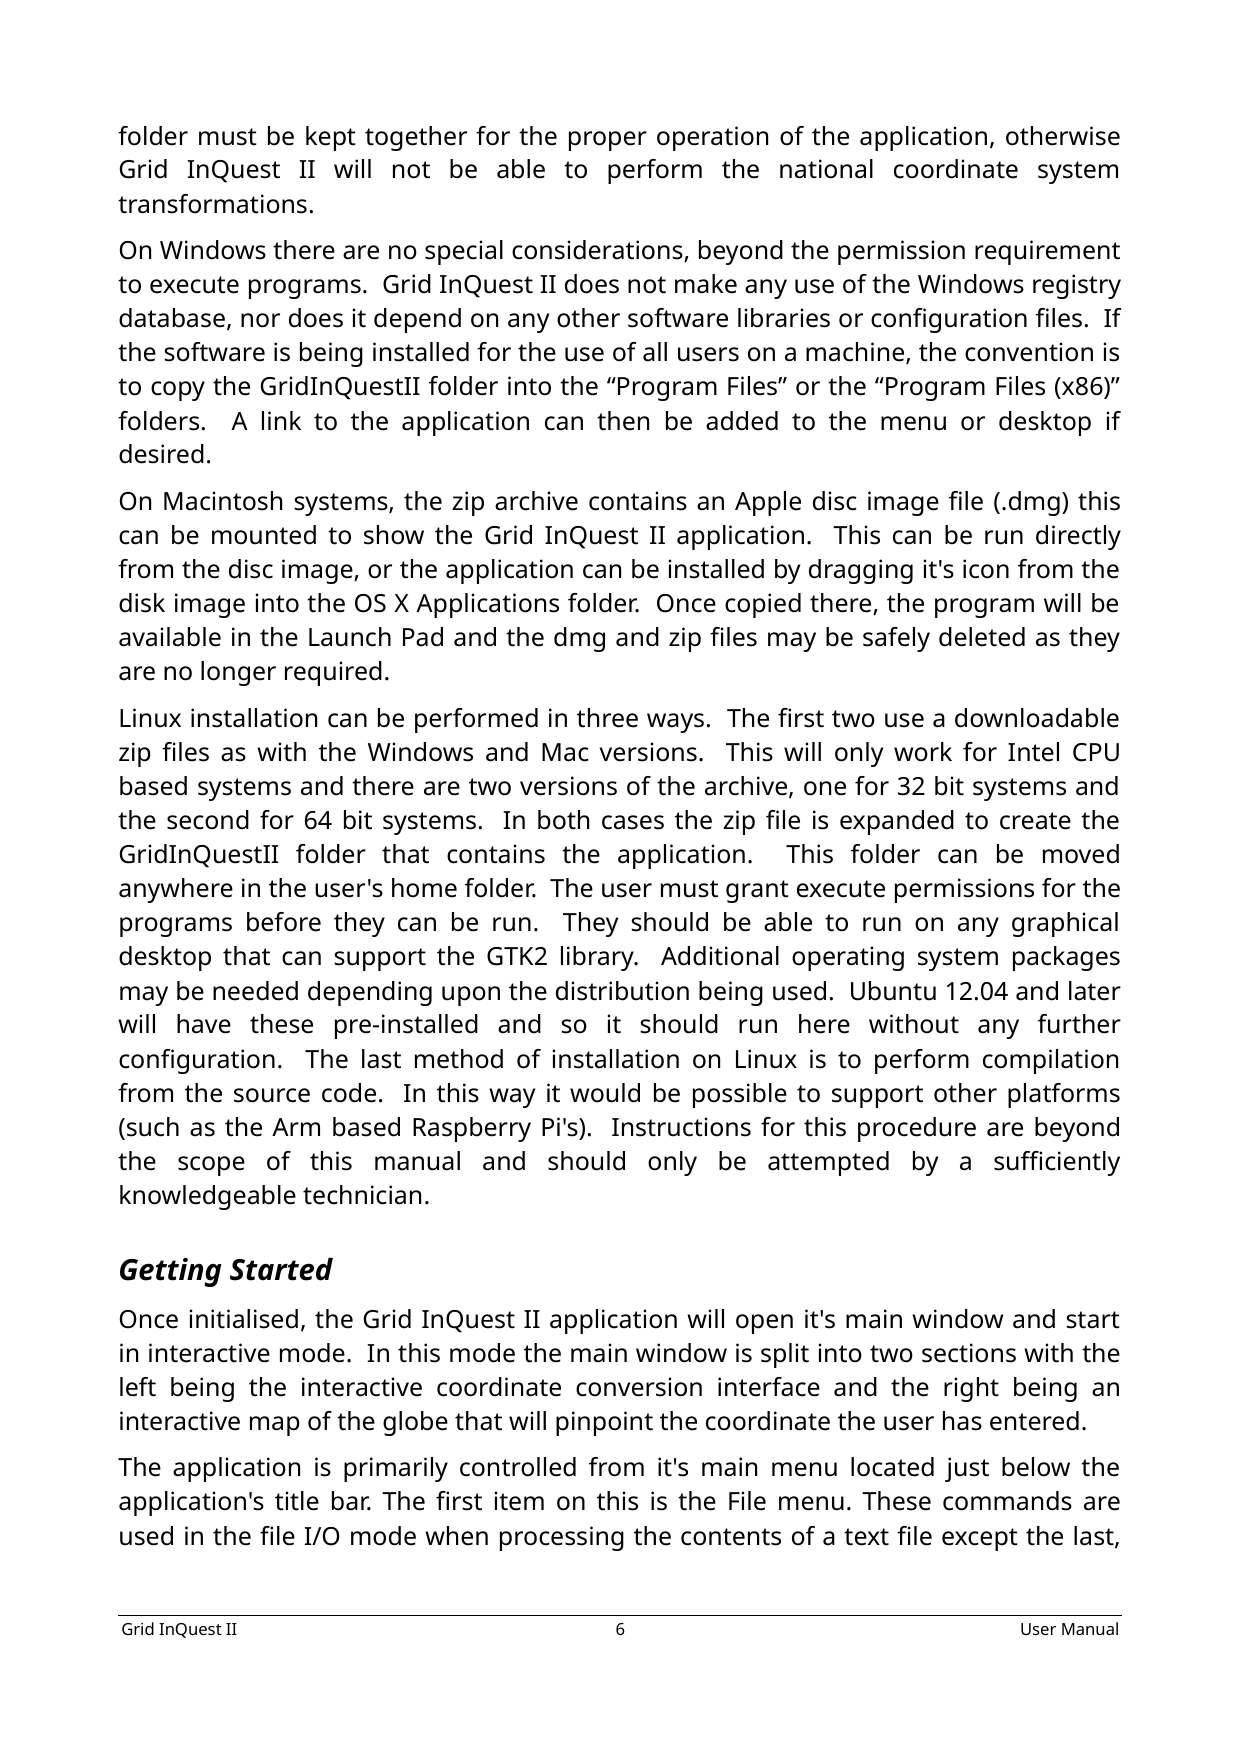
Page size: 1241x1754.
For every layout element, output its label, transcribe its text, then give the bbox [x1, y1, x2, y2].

text On Macintosh systems, the zip archive contains an Apple disc image file (.dmg) this can be mounted to show the Grid InQuest II application. This can be run directly from the disc image, or the application can be installed by dragging it's icon from the disk image into the OS X Applications folder. Once copied there, the program will be available in the Launch Pad and the dmg and zip files may be safely deleted as they are no longer required. [118, 484, 1122, 688]
text Linux installation can be performed in three ways. The first two use a downloadable zip files as with the Windows and Mac versions. This will only work for Intel CPU based systems and there are two versions of the archive, one for 32 bit systems and the second for 64 bit systems. In both cases the zip file is expanded to create the GridInQuestII folder that contains the application. This folder can be moved anywhere in the user's home folder. The user must grant execute permissions for the programs before they can be run. They should be able to run on any graphical desktop that can support the GTK2 library. Additional operating system packages may be needed depending upon the distribution being used. Ubuntu 12.04 and later will have these pre-installed and so it should run here without any further configuration. The last method of installation on Linux is to perform compilation from the source code. In this way it would be possible to support other platforms (such as the Arm based Raspberry Pi's). Instructions for this procedure are beyond the scope of this manual and should only be attempted by a sufficiently knowledgeable technician. [118, 701, 1122, 1212]
text On Windows there are no special considerations, beyond the permission requirement to execute programs. Grid InQuest II does not make any use of the Windows registry database, nor does it depend on any other software libraries or configuration files. If the software is being installed for the use of all users on a machine, the convention is to copy the GridInQuestII folder into the “Program Files” or the “Program Files (x86)” folders. A link to the application can then be added to the menu or desktop if desired. [118, 233, 1122, 471]
text folder must be kept together for the proper operation of the application, otherwise Grid InQuest II will not be able to perform the national coordinate system transformations. [118, 118, 1122, 220]
text The application is primarily controlled from it's main menu located just below the application's title bar. The first item on this is the File menu. These commands are used in the file I/O mode when processing the contents of a text file except the last, [118, 1450, 1122, 1552]
subtitle Getting Started [118, 1249, 1122, 1289]
text Once initialised, the Grid InQuest II application will open it's main window and start in interactive mode. In this mode the main window is split into two sections with the left being the interactive coordinate conversion interface and the right being an interactive map of the globe that will pinpoint the coordinate the user has entered. [118, 1301, 1122, 1437]
